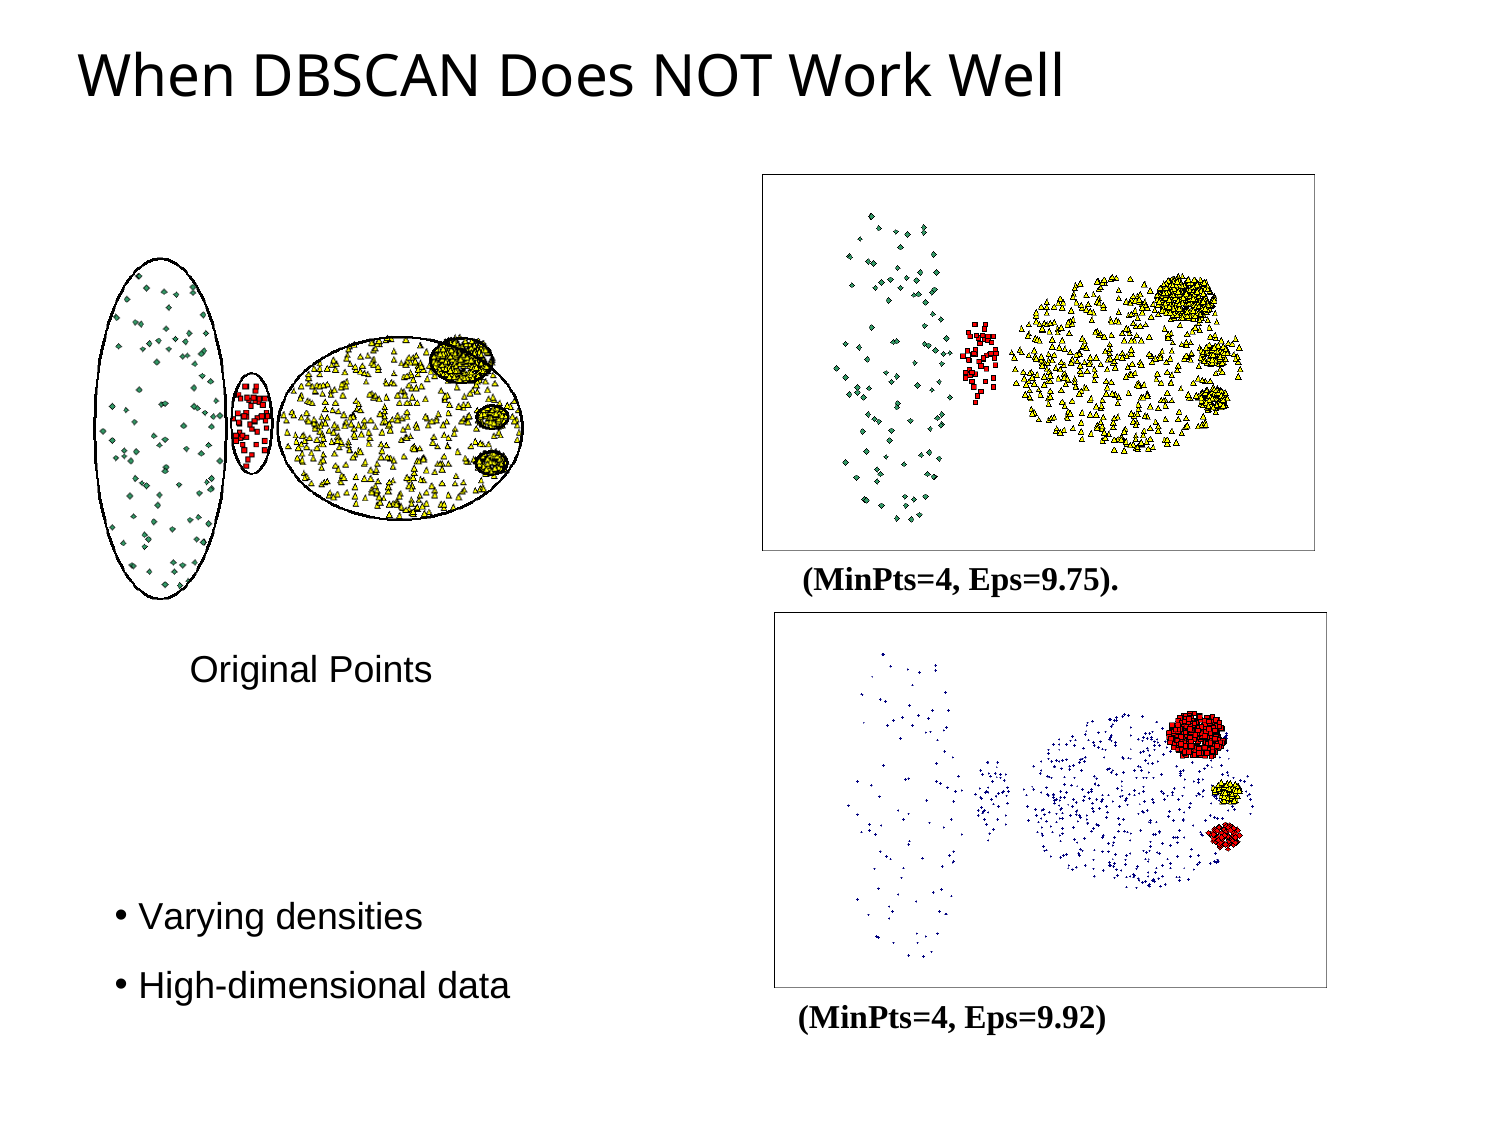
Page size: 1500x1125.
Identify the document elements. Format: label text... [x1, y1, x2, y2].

text_box Varying densities High-dimensional data [99, 884, 676, 1014]
chart [774, 612, 1327, 988]
picture [62, 249, 563, 644]
text_box (MinPts=4, Eps=9.92) [774, 987, 1188, 1043]
chart [762, 174, 1315, 551]
text_box (MinPts=4, Eps=9.75). [787, 549, 1200, 606]
text_box When DBSCAN Does NOT Work Well [62, 24, 1421, 116]
text_box Original Points [174, 637, 588, 698]
